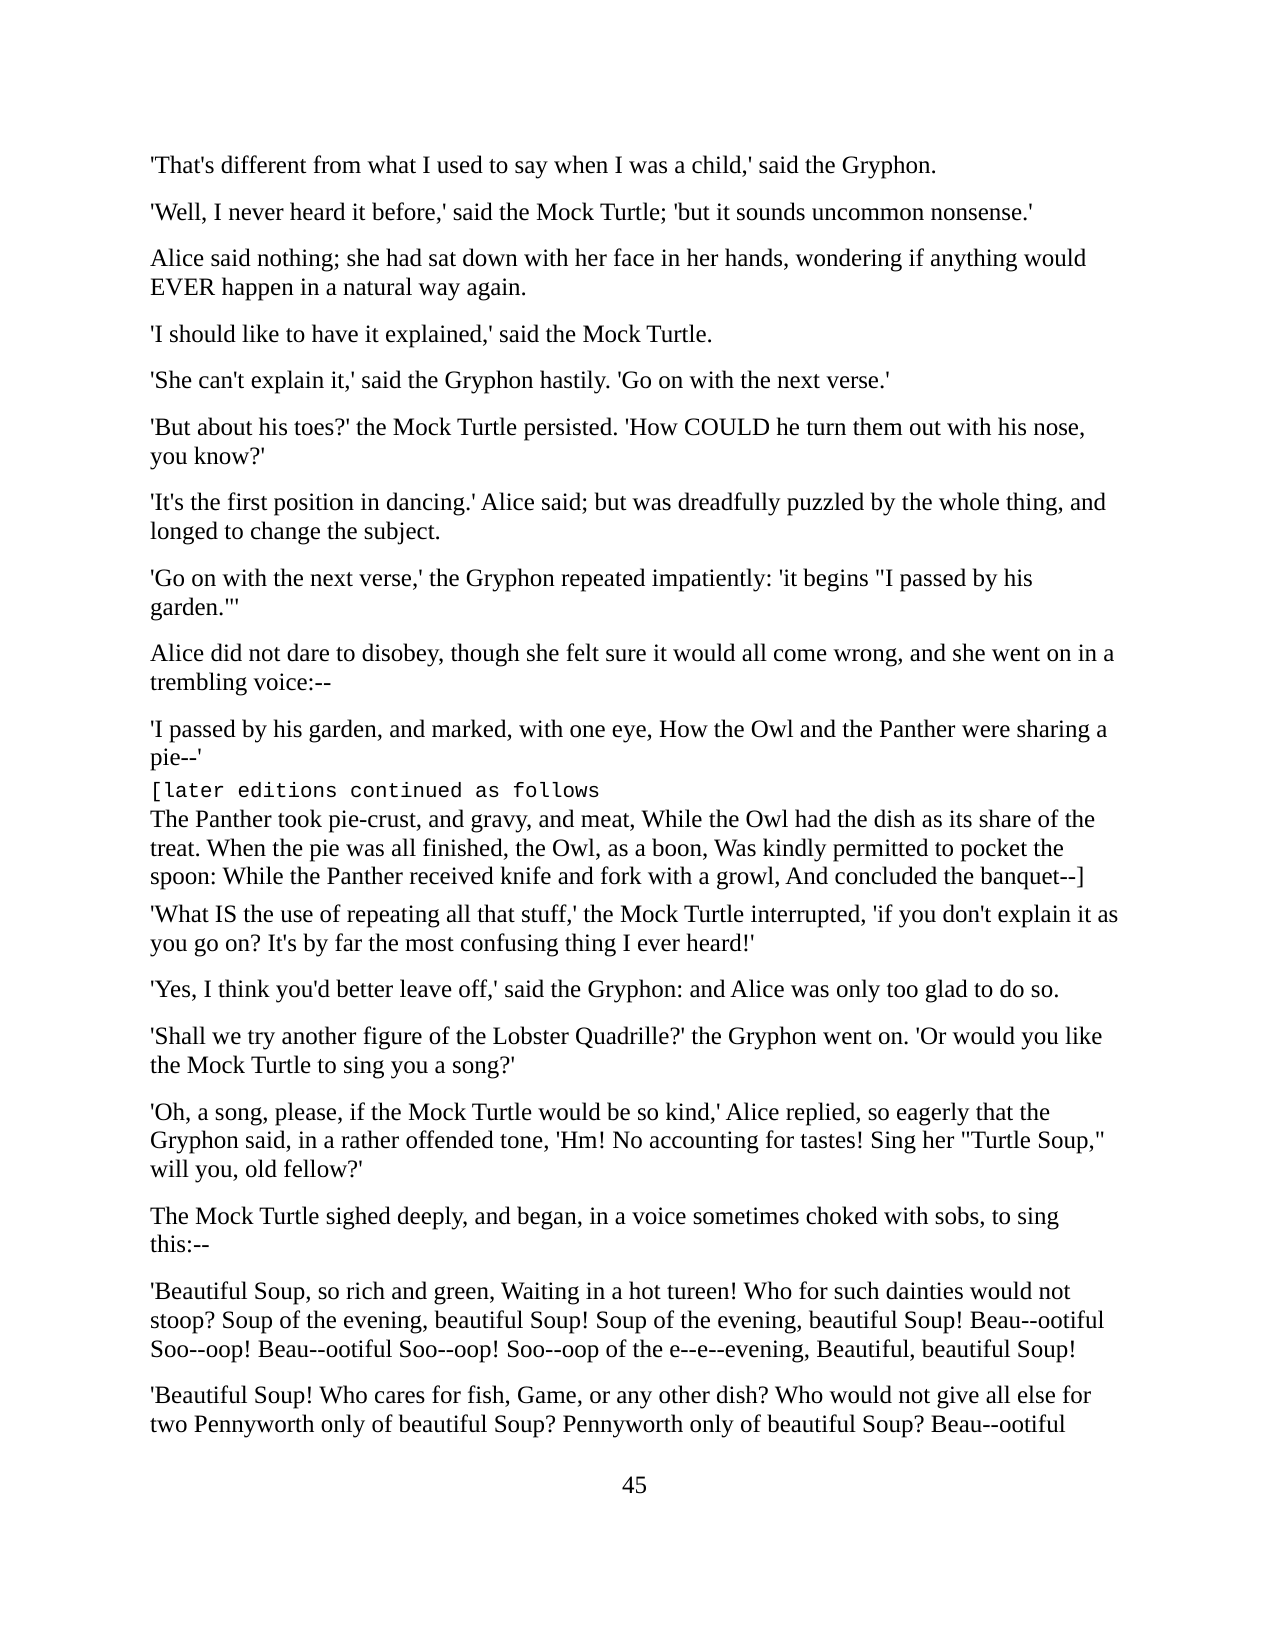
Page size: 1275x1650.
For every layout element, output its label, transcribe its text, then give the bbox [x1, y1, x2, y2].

text 'Oh, a song, please, if the Mock Turtle would be so kind,' Alice replied, so eagerly that the Gryphon said, in a rather offended tone, 'Hm! No accounting for tastes! Sing her "Turtle Soup," will you, old fellow?' [150, 1097, 1125, 1183]
text Alice did not dare to disobey, though she felt sure it would all come wrong, and she went on in a trembling voice:-- [150, 638, 1125, 696]
text 'Yes, I think you'd better leave off,' said the Gryphon: and Alice was only too glad to do so. [150, 974, 1125, 1003]
text The Mock Turtle sighed deeply, and began, in a voice sometimes choked with sobs, to sing this:-- [150, 1201, 1125, 1258]
text 'Beautiful Soup, so rich and green, Waiting in a hot tureen! Who for such dainties would not stoop? Soup of the evening, beautiful Soup! Soup of the evening, beautiful Soup! Beau--ootiful Soo--oop! Beau--ootiful Soo--oop! Soo--oop of the e--e--evening, Beautiful, beautiful Soup! [150, 1276, 1125, 1362]
text 'Shall we try another figure of the Lobster Quadrille?' the Gryphon went on. 'Or would you like the Mock Turtle to sing you a song?' [150, 1021, 1125, 1079]
text 'I passed by his garden, and marked, with one eye, How the Owl and the Panther were sharing a pie--' [150, 714, 1125, 771]
text 'It's the first position in dancing.' Alice said; but was dreadfully puzzled by the whole thing, and longed to change the subject. [150, 487, 1125, 545]
text 'Well, I never heard it before,' said the Mock Turtle; 'but it sounds uncommon nonsense.' [150, 197, 1125, 225]
text [later editions continued as follows [150, 780, 1125, 804]
text Alice said nothing; she had sat down with her face in her hands, wondering if anything would EVER happen in a natural way again. [150, 243, 1125, 301]
text 'Go on with the next verse,' the Gryphon repeated impatiently: 'it begins "I passed by his garden."' [150, 563, 1125, 620]
text The Panther took pie-crust, and gravy, and meat, While the Owl had the dish as its share of the treat. When the pie was all finished, the Owl, as a boon, Was kindly permitted to pocket the spoon: While the Panther received knife and fork with a growl, And concluded the banquet--] [150, 804, 1125, 890]
text 'But about his toes?' the Mock Turtle persisted. 'How COULD he turn them out with his nose, you know?' [150, 412, 1125, 469]
text 'I should like to have it explained,' said the Mock Turtle. [150, 319, 1125, 347]
text 'Beautiful Soup! Who cares for fish, Game, or any other dish? Who would not give all else for two Pennyworth only of beautiful Soup? Pennyworth only of beautiful Soup? Beau--ootiful [150, 1380, 1125, 1438]
text 'She can't explain it,' said the Gryphon hastily. 'Go on with the next verse.' [150, 365, 1125, 394]
text 'What IS the use of repeating all that stuff,' the Mock Turtle interrupted, 'if you don't explain it as you go on? It's by far the most confusing thing I ever heard!' [150, 899, 1125, 957]
text 'That's different from what I used to say when I was a child,' said the Gryphon. [150, 150, 1125, 179]
